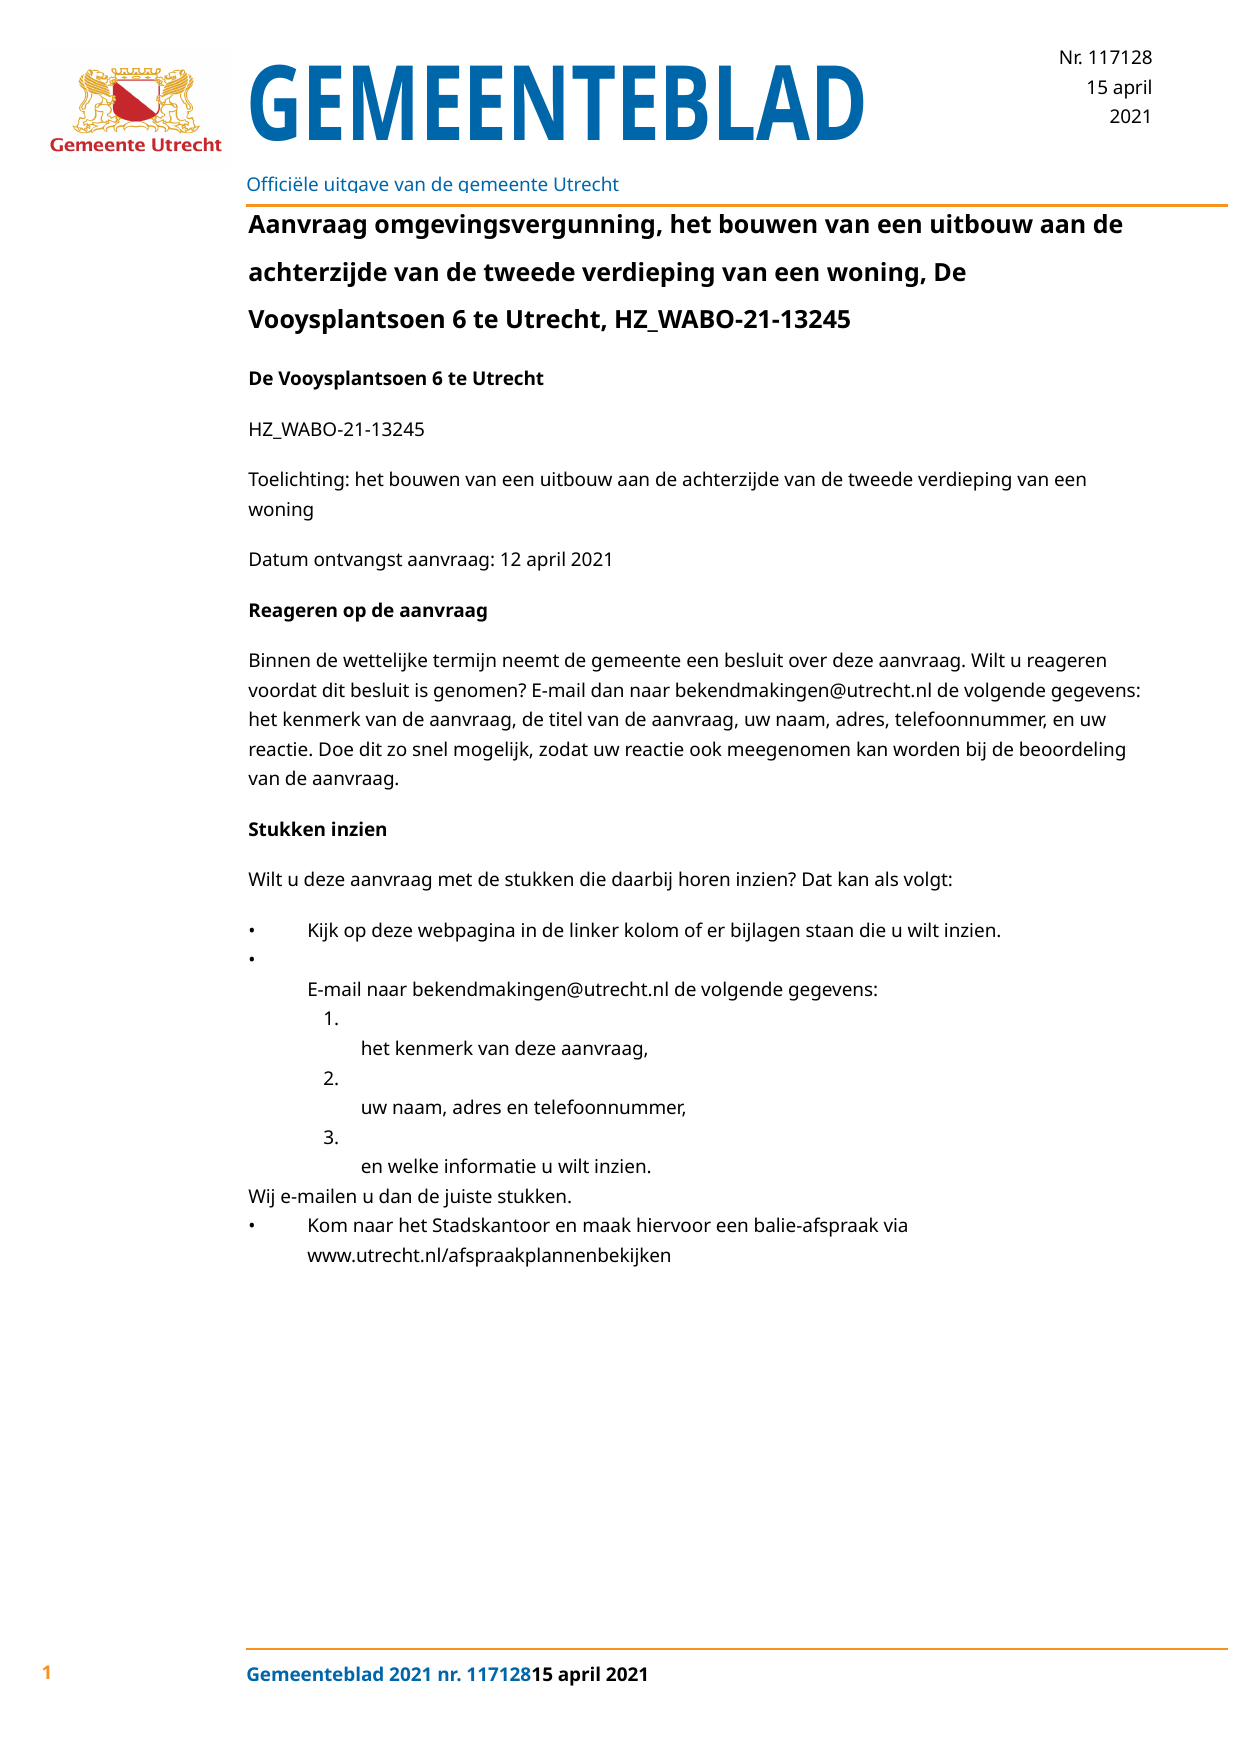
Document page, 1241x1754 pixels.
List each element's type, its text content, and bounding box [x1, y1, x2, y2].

text Binnen de wettelijke termijn neemt de gemeente een besluit over deze aanvraag. Wilt u reageren voordat dit besluit is genomen? E-mail dan naar bekendmakingen@utrecht.nl de volgende gegevens: het kenmerk van de aanvraag, de titel van de aanvraag, uw naam, adres, telefoonnummer, en uw reactie. Doe dit zo snel mogelijk, zodat uw reactie ook meegenomen kan worden bij de beoordeling van de aanvraag. [248, 647, 1152, 791]
text HZ_WABO-21-13245 [248, 416, 1152, 442]
list en welke informatie u wilt inzien. [323, 1153, 1152, 1179]
list E-mail naar bekendmakingen@utrecht.nl de volgende gegevens: [248, 976, 1152, 1002]
text Toelichting: het bouwen van een uitbouw aan de achterzijde van de tweede verdieping van een woning [248, 466, 1152, 522]
list Kom naar het Stadskantoor en maak hiervoor een balie-afspraak via www.utrecht.nl/afspraakplannenbekijken [248, 1213, 1152, 1268]
text Wilt u deze aanvraag met de stukken die daarbij horen inzien? Dat kan als volgt: [248, 866, 1152, 892]
picture [41, 47, 231, 172]
text Wij e-mailen u dan de juiste stukken. [248, 1183, 1152, 1209]
list het kenmerk van deze aanvraag, [323, 1035, 1152, 1061]
text Aanvraag omgevingsvergunning, het bouwen van een uitbouw aan de achterzijde van de tweede verdieping van een woning, De Vooysplantsoen 6 te Utrecht, HZ_WABO-21-13245 [248, 207, 1152, 336]
text Reageren op de aanvraag [248, 597, 1152, 622]
text Datum ontvangst aanvraag: 12 april 2021 [248, 546, 1152, 572]
text De Vooysplantsoen 6 te Utrecht [248, 366, 1152, 391]
list uw naam, adres en telefoonnummer, [323, 1094, 1152, 1120]
text Stukken inzien [248, 816, 1152, 842]
list Kijk op deze webpagina in de linker kolom of er bijlagen staan die u wilt inzien. [248, 917, 1152, 942]
